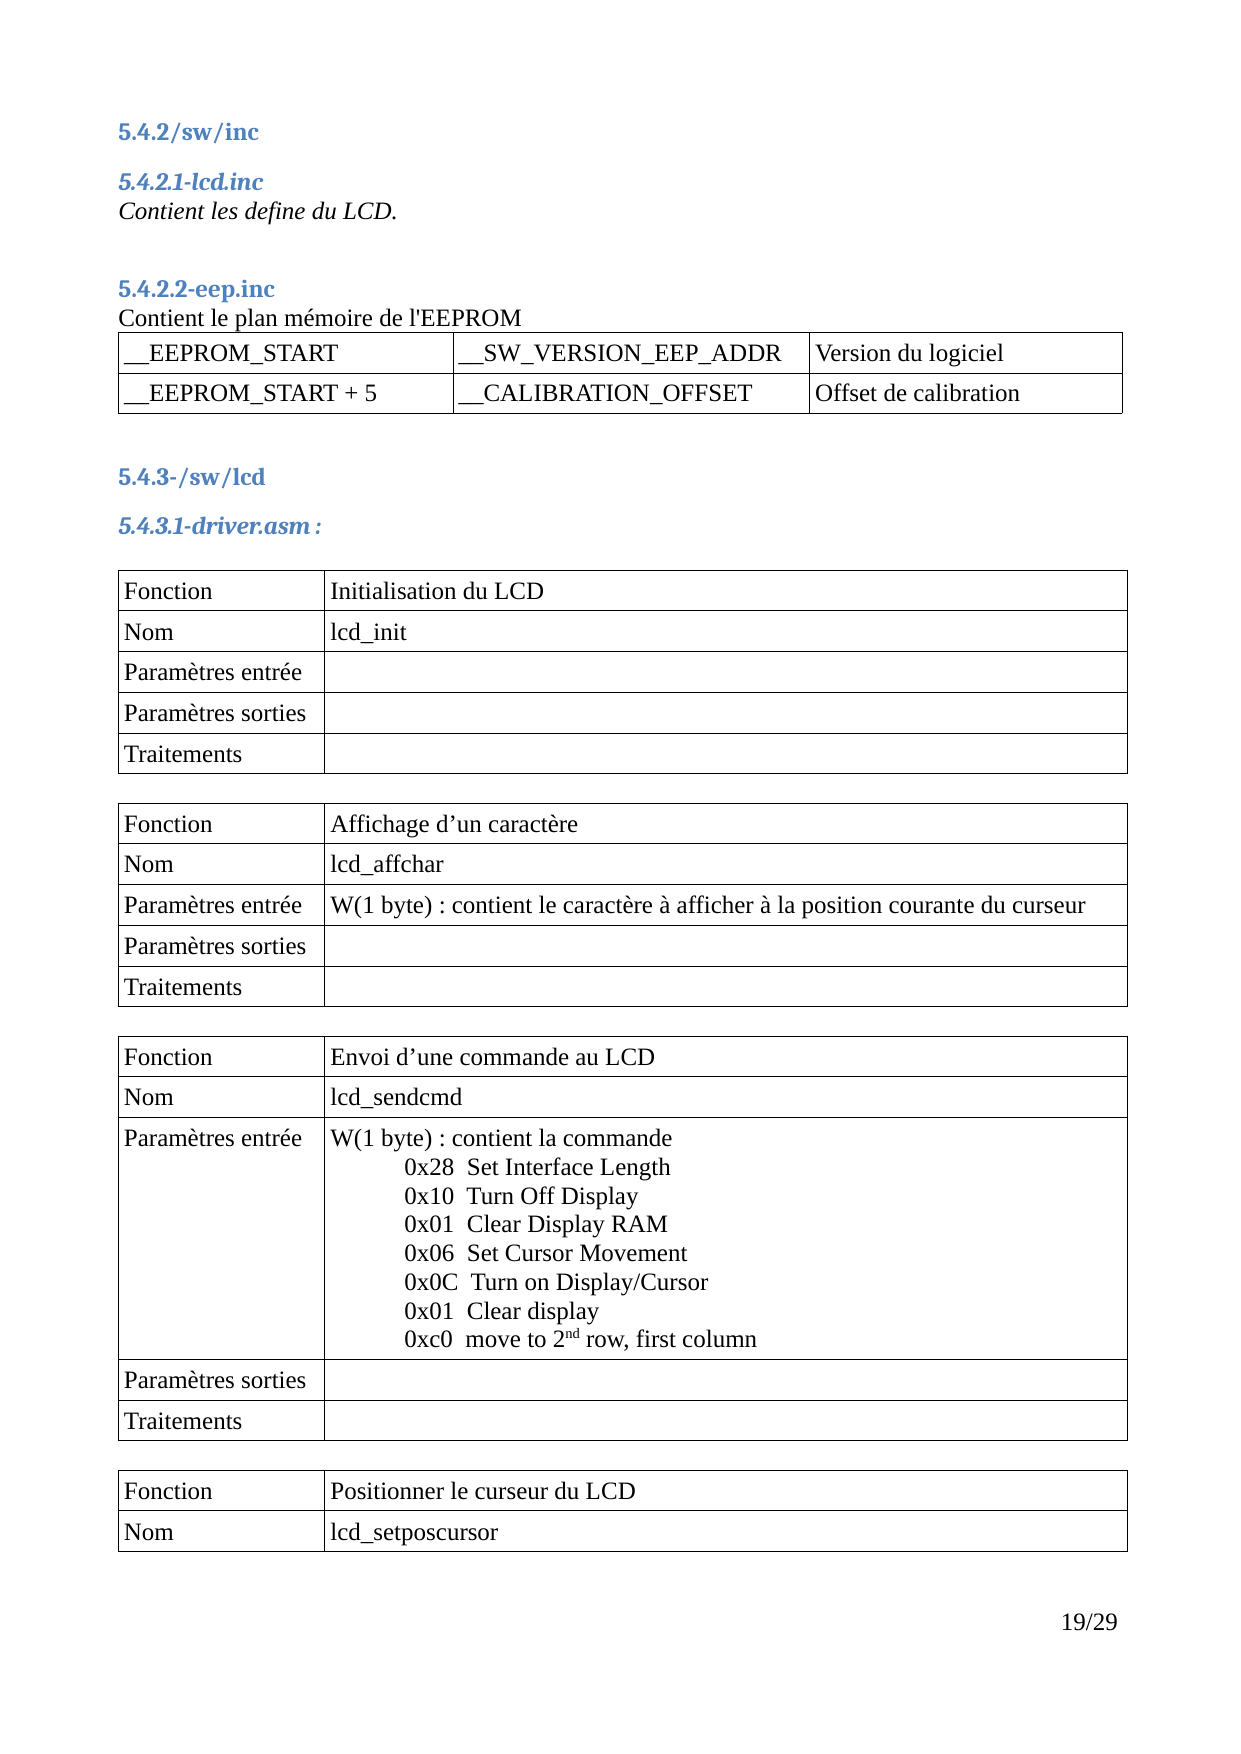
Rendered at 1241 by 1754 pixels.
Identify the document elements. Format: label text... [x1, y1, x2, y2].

text Contient le plan mémoire de l'EEPROM [118, 303, 1122, 332]
table_header Fonction [119, 1037, 324, 1076]
table_cell [325, 734, 1127, 773]
table_cell Paramètres sorties [119, 693, 324, 733]
table_header Fonction [119, 571, 324, 610]
table_cell Traitements [119, 734, 324, 773]
table_cell lcd_init [325, 611, 1127, 651]
table_cell [325, 1360, 1127, 1400]
table_cell Nom [119, 611, 324, 651]
table_cell [325, 967, 1127, 1006]
table_header Fonction [119, 804, 324, 843]
table_cell [325, 652, 1127, 692]
table_cell [325, 1401, 1127, 1440]
table_cell __EEPROM_START + 5 [119, 374, 453, 413]
table_header Positionner le curseur du LCD [325, 1471, 1127, 1510]
table_cell Traitements [119, 967, 324, 1006]
subtitle 5.4.2/sw/inc [118, 118, 1122, 147]
table_header Initialisation du LCD [325, 571, 1127, 610]
table_cell lcd_setposcursor [325, 1511, 1127, 1551]
table_header Affichage d’un caractère [325, 804, 1127, 843]
table_cell Paramètres entrée [119, 652, 324, 692]
table_cell Paramètres entrée [119, 1118, 324, 1359]
table_cell lcd_sendcmd [325, 1077, 1127, 1117]
table_header Fonction [119, 1471, 324, 1510]
table_header __SW_VERSION_EEP_ADDR [454, 333, 809, 373]
table_cell Offset de calibration [810, 374, 1122, 413]
table_header __EEPROM_START [119, 333, 453, 373]
table_cell [325, 693, 1127, 733]
subtitle 5.4.2.2-eep.inc [118, 275, 1122, 303]
table_cell Nom [119, 1077, 324, 1117]
table_cell Traitements [119, 1401, 324, 1440]
table_cell W(1 byte) : contient le caractère à afficher à la position courante du curseur [325, 885, 1127, 925]
table_header Version du logiciel [810, 333, 1122, 373]
table_cell __CALIBRATION_OFFSET [454, 374, 809, 413]
subtitle 5.4.3-/sw/lcd [118, 463, 1122, 491]
table_cell Nom [119, 1511, 324, 1551]
table_header Envoi d’une commande au LCD [325, 1037, 1127, 1076]
table_cell Nom [119, 844, 324, 884]
table_cell W(1 byte) : contient la commande 0x28 Set Interface Length 0x10 Turn Off Display 0x01 Clear Display RAM 0x06 Set Cursor Movement 0x0C Turn on Display/Cursor 0x01 Clear display 0xc0 move to 2nd row, first column [325, 1118, 1127, 1359]
subtitle 5.4.2.1-lcd.inc [118, 168, 1122, 196]
table_cell lcd_affchar [325, 844, 1127, 884]
table_cell [325, 926, 1127, 966]
subtitle 5.4.3.1-driver.asm : [118, 512, 1122, 541]
table_cell Paramètres sorties [119, 926, 324, 966]
table_cell Paramètres entrée [119, 885, 324, 925]
table_cell Paramètres sorties [119, 1360, 324, 1400]
text Contient les define du LCD. [118, 196, 1122, 225]
